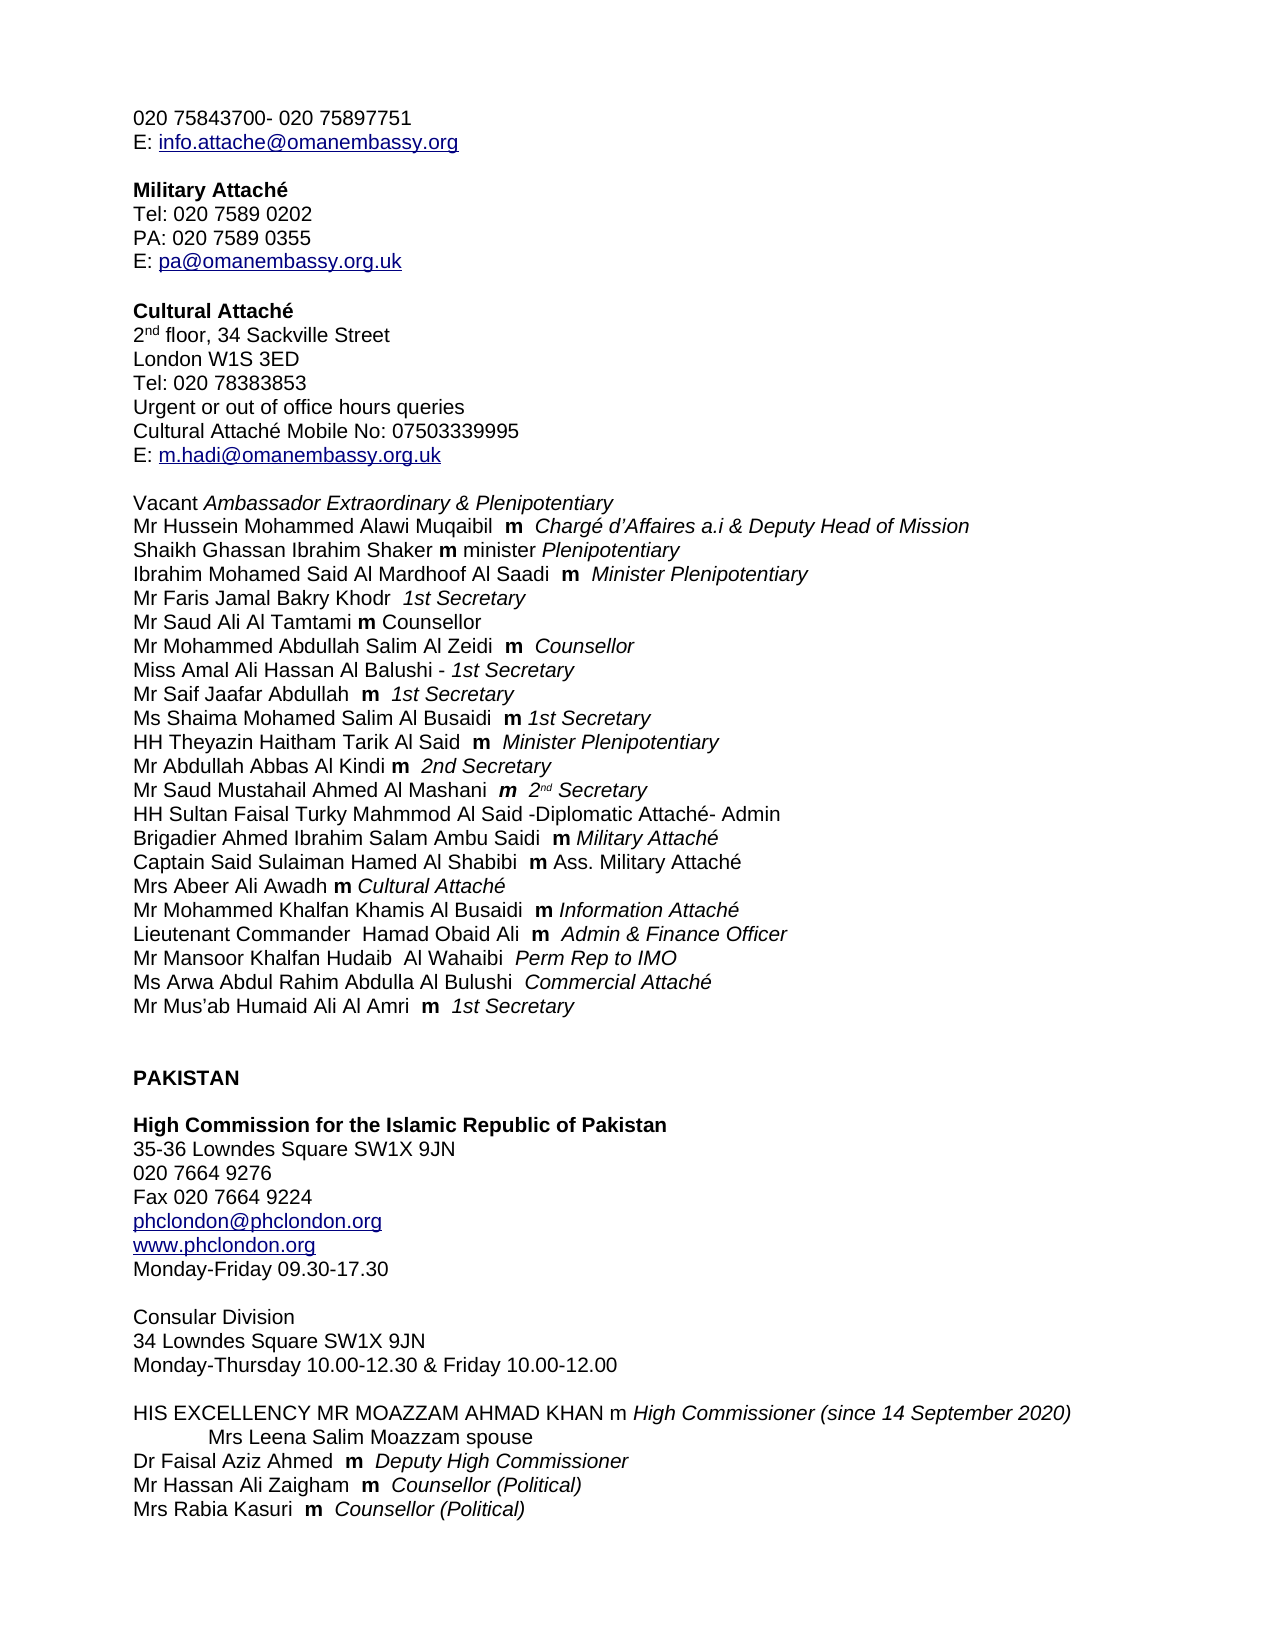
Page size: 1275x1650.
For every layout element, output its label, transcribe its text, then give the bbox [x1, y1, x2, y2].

text Monday-Friday 09.30-17.30 [133, 1257, 1181, 1281]
text Mr Abdullah Abbas Al Kindi m 2nd Secretary [133, 754, 1181, 778]
text phclondon@phclondon.org [133, 1209, 1181, 1233]
text Cultural Attaché [133, 299, 1181, 323]
text Mr Saud Ali Al Tamtami m Counsellor [133, 610, 1181, 634]
text Mr Mansoor Khalfan Hudaib Al Wahaibi Perm Rep to IMO [133, 946, 1181, 969]
text Ms Shaima Mohamed Salim Al Busaidi m 1st Secretary [133, 706, 1181, 730]
text PAKISTAN [133, 1065, 1181, 1089]
text E: pa@omanembassy.org.uk [133, 249, 1181, 273]
text Ibrahim Mohamed Said Al Mardhoof Al Saadi m Minister Plenipotentiary [133, 562, 1181, 586]
text Mr Mohammed Khalfan Khamis Al Busaidi m Information Attaché [133, 898, 1181, 922]
text London W1S 3ED [133, 347, 1181, 371]
text E: m.hadi@omanembassy.org.uk [133, 442, 1181, 466]
text Mr Hassan Ali Zaigham m Counsellor (Political) [133, 1473, 1181, 1497]
text Mr Saif Jaafar Abdullah m 1st Secretary [133, 682, 1181, 706]
text 020 7664 9276 [133, 1161, 1181, 1185]
text Miss Amal Ali Hassan Al Balushi - 1st Secretary [133, 658, 1181, 682]
text Mr Faris Jamal Bakry Khodr 1st Secretary [133, 586, 1181, 610]
text Military Attaché [133, 177, 1181, 201]
text Mr Mohammed Abdullah Salim Al Zeidi m Counsellor [133, 634, 1181, 658]
text HH Sultan Faisal Turky Mahmmod Al Said -Diplomatic Attaché- Admin [133, 802, 1181, 826]
text Mr Mus’ab Humaid Ali Al Amri m 1st Secretary [133, 993, 1181, 1017]
text Mrs Abeer Ali Awadh m Cultural Attaché [133, 874, 1181, 898]
text Vacant Ambassador Extraordinary & Plenipotentiary [133, 490, 1181, 514]
text Lieutenant Commander Hamad Obaid Ali m Admin & Finance Officer [133, 922, 1181, 946]
text Mrs Leena Salim Moazzam spouse [133, 1425, 1181, 1449]
text Mr Hussein Mohammed Alawi Muqaibil m Chargé d’Affaires a.i & Deputy Head of Mission [133, 514, 1181, 538]
text Consular Division [133, 1305, 1181, 1329]
text PA: 020 7589 0355 [133, 225, 1181, 249]
text High Commission for the Islamic Republic of Pakistan [133, 1113, 1181, 1137]
text Cultural Attaché Mobile No: 07503339995 [133, 418, 1181, 442]
text Mrs Rabia Kasuri m Counsellor (Political) [133, 1497, 1181, 1521]
text HH Theyazin Haitham Tarik Al Said m Minister Plenipotentiary [133, 730, 1181, 754]
text HIS EXCELLENCY MR MOAZZAM AHMAD KHAN m High Commissioner (since 14 September 2020) [133, 1401, 1181, 1425]
text E: info.attache@omanembassy.org [133, 129, 1181, 153]
text Ms Arwa Abdul Rahim Abdulla Al Bulushi Commercial Attaché [133, 969, 1181, 993]
text Fax 020 7664 9224 [133, 1185, 1181, 1209]
text Captain Said Sulaiman Hamed Al Shabibi m Ass. Military Attaché [133, 850, 1181, 874]
text www.phclondon.org [133, 1233, 1181, 1257]
text 2nd floor, 34 Sackville Street [133, 323, 1181, 347]
text 020 75843700- 020 75897751 [133, 106, 1181, 129]
text Shaikh Ghassan Ibrahim Shaker m minister Plenipotentiary [133, 538, 1181, 562]
text Monday-Thursday 10.00-12.30 & Friday 10.00-12.00 [133, 1353, 1181, 1377]
text Dr Faisal Aziz Ahmed m Deputy High Commissioner [133, 1449, 1181, 1473]
text 35-36 Lowndes Square SW1X 9JN [133, 1137, 1181, 1161]
text Mr Saud Mustahail Ahmed Al Mashani m 2nd Secretary [133, 778, 1181, 802]
text Urgent or out of office hours queries [133, 394, 1181, 418]
text Tel: 020 7589 0202 [133, 201, 1181, 225]
text Brigadier Ahmed Ibrahim Salam Ambu Saidi m Military Attaché [133, 826, 1181, 850]
text 34 Lowndes Square SW1X 9JN [133, 1329, 1181, 1353]
text Tel: 020 78383853 [133, 371, 1181, 394]
